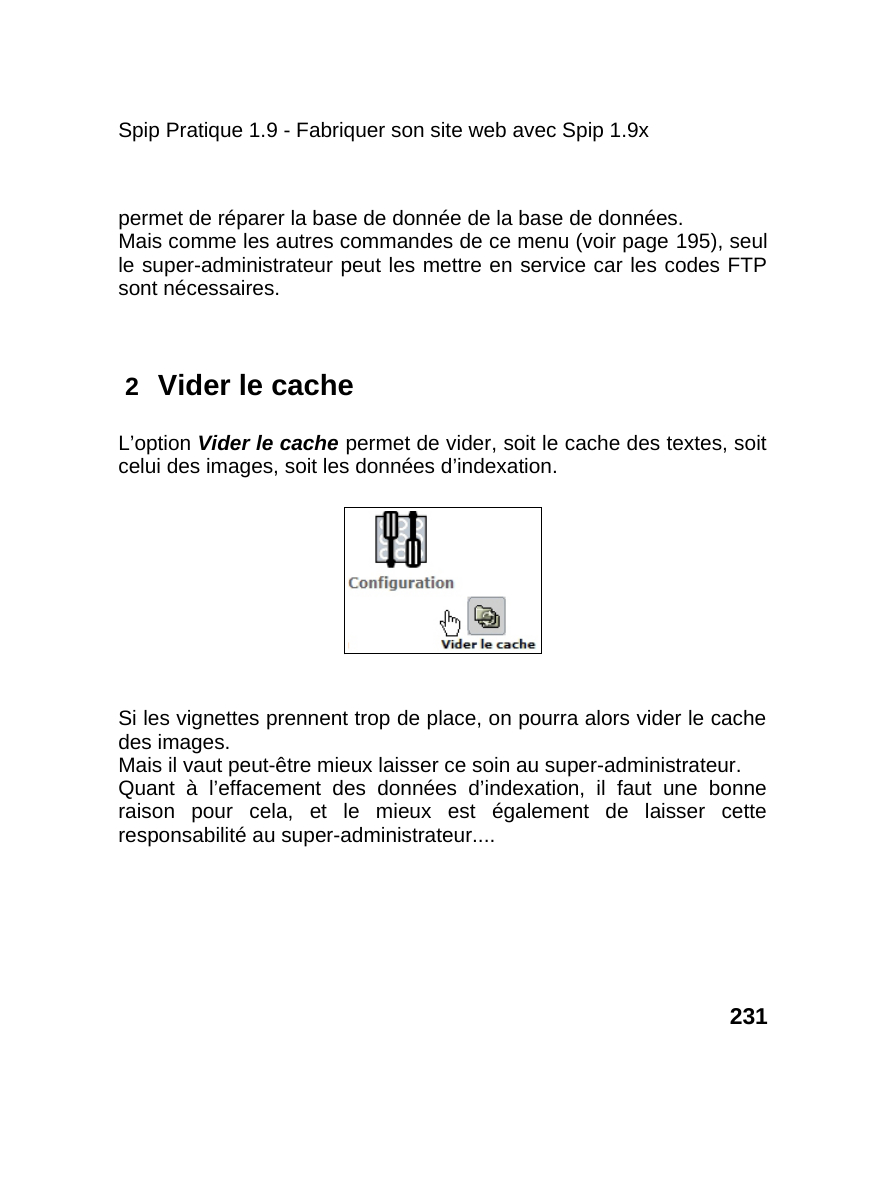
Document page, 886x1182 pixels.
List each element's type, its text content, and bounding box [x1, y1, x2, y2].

picture [348, 511, 538, 651]
text Quant à l’effacement des données d’indexation, il faut une bonne raison pour cela, et le mieux est également de laisser cette responsabilité au super-administrateur.... [118, 777, 768, 846]
text Mais comme les autres commandes de ce menu (voir page 193), seul le super-administrateur peut les mettre en service car les codes FTP sont nécessaires. [118, 230, 768, 299]
text L’option Vider le cache permet de vider, soit le cache des textes, soit celui des images, soit les données d’indexation. [118, 431, 768, 478]
text Si les vignettes prennent trop de place, on pourra alors vider le cache des images. [118, 707, 768, 753]
list Vider le cache [118, 369, 768, 402]
text Mais il vaut peut-être mieux laisser ce soin au super-administrateur. [118, 753, 768, 777]
text permet de réparer la base de donnée de la base de données. [118, 207, 768, 230]
